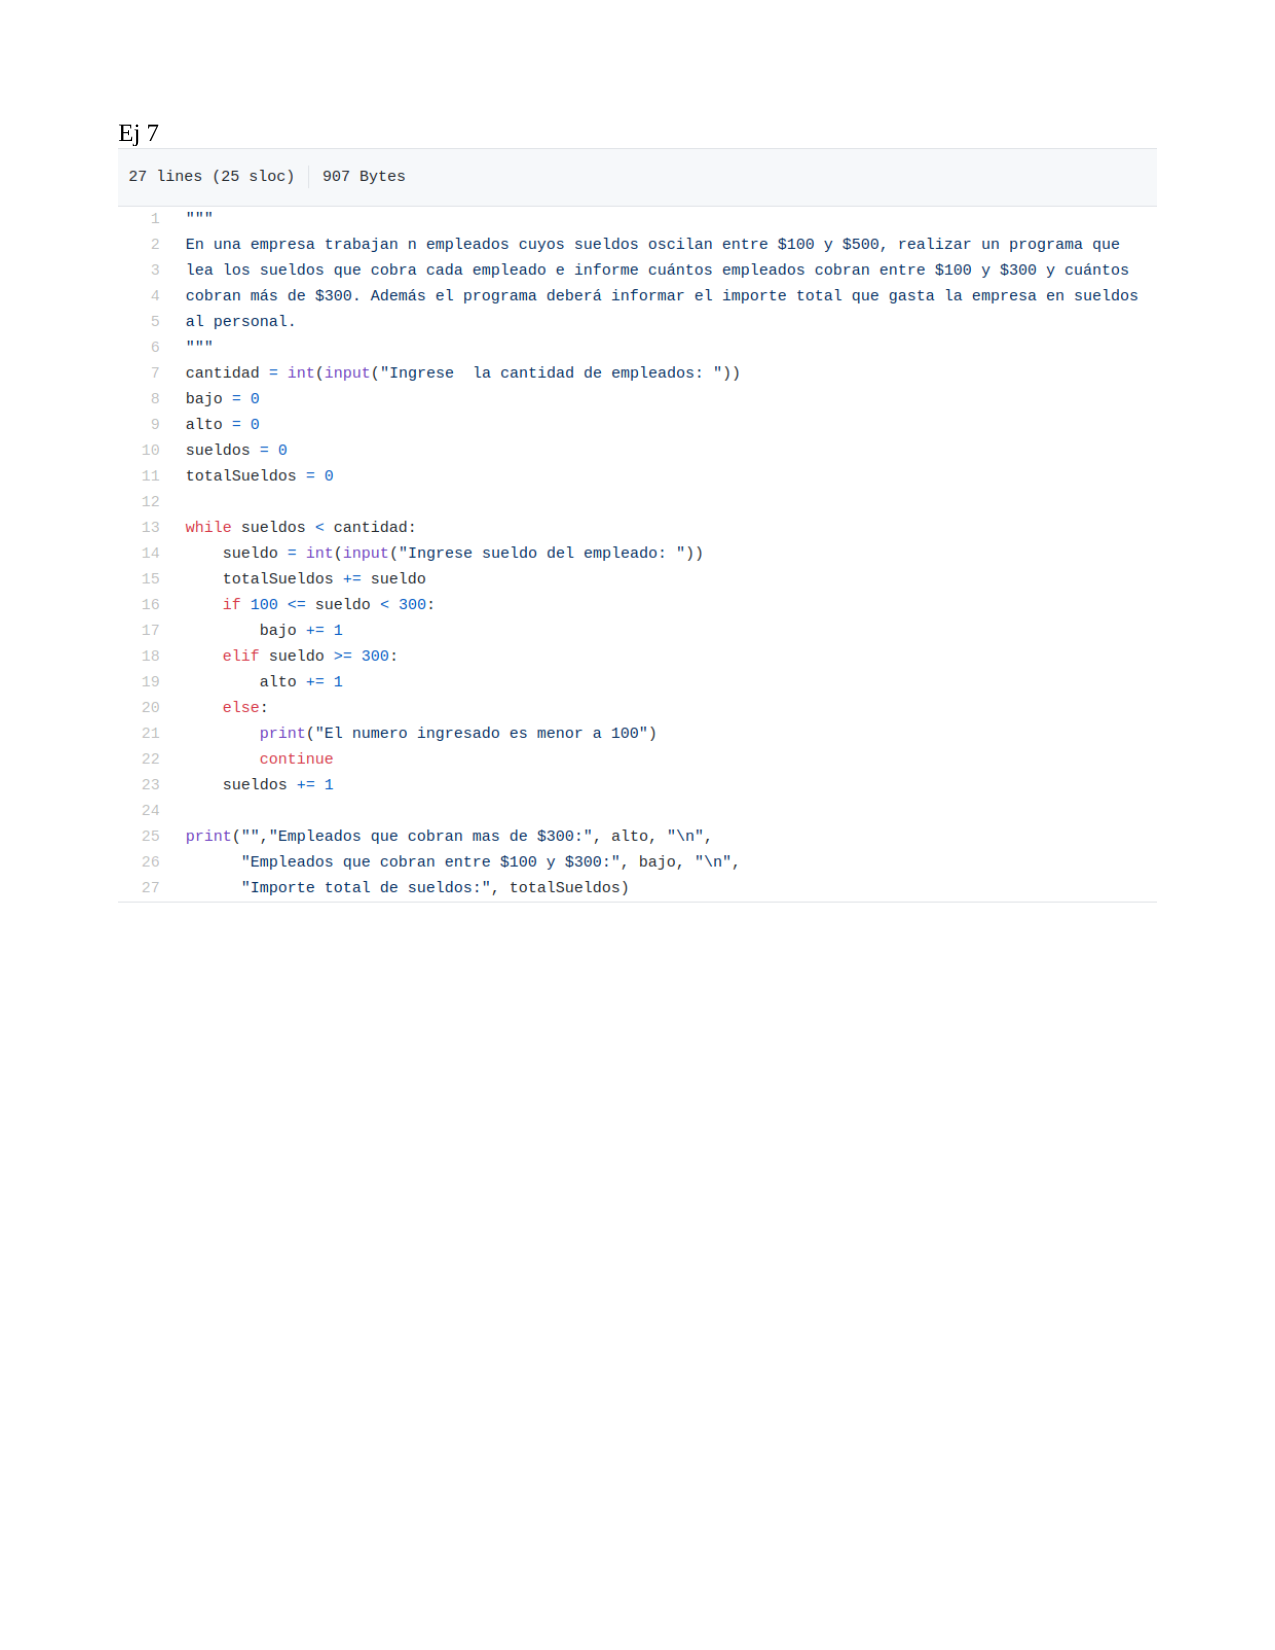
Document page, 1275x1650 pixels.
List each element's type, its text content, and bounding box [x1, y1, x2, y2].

text Ej 7 [118, 118, 1157, 146]
picture [118, 146, 1157, 917]
